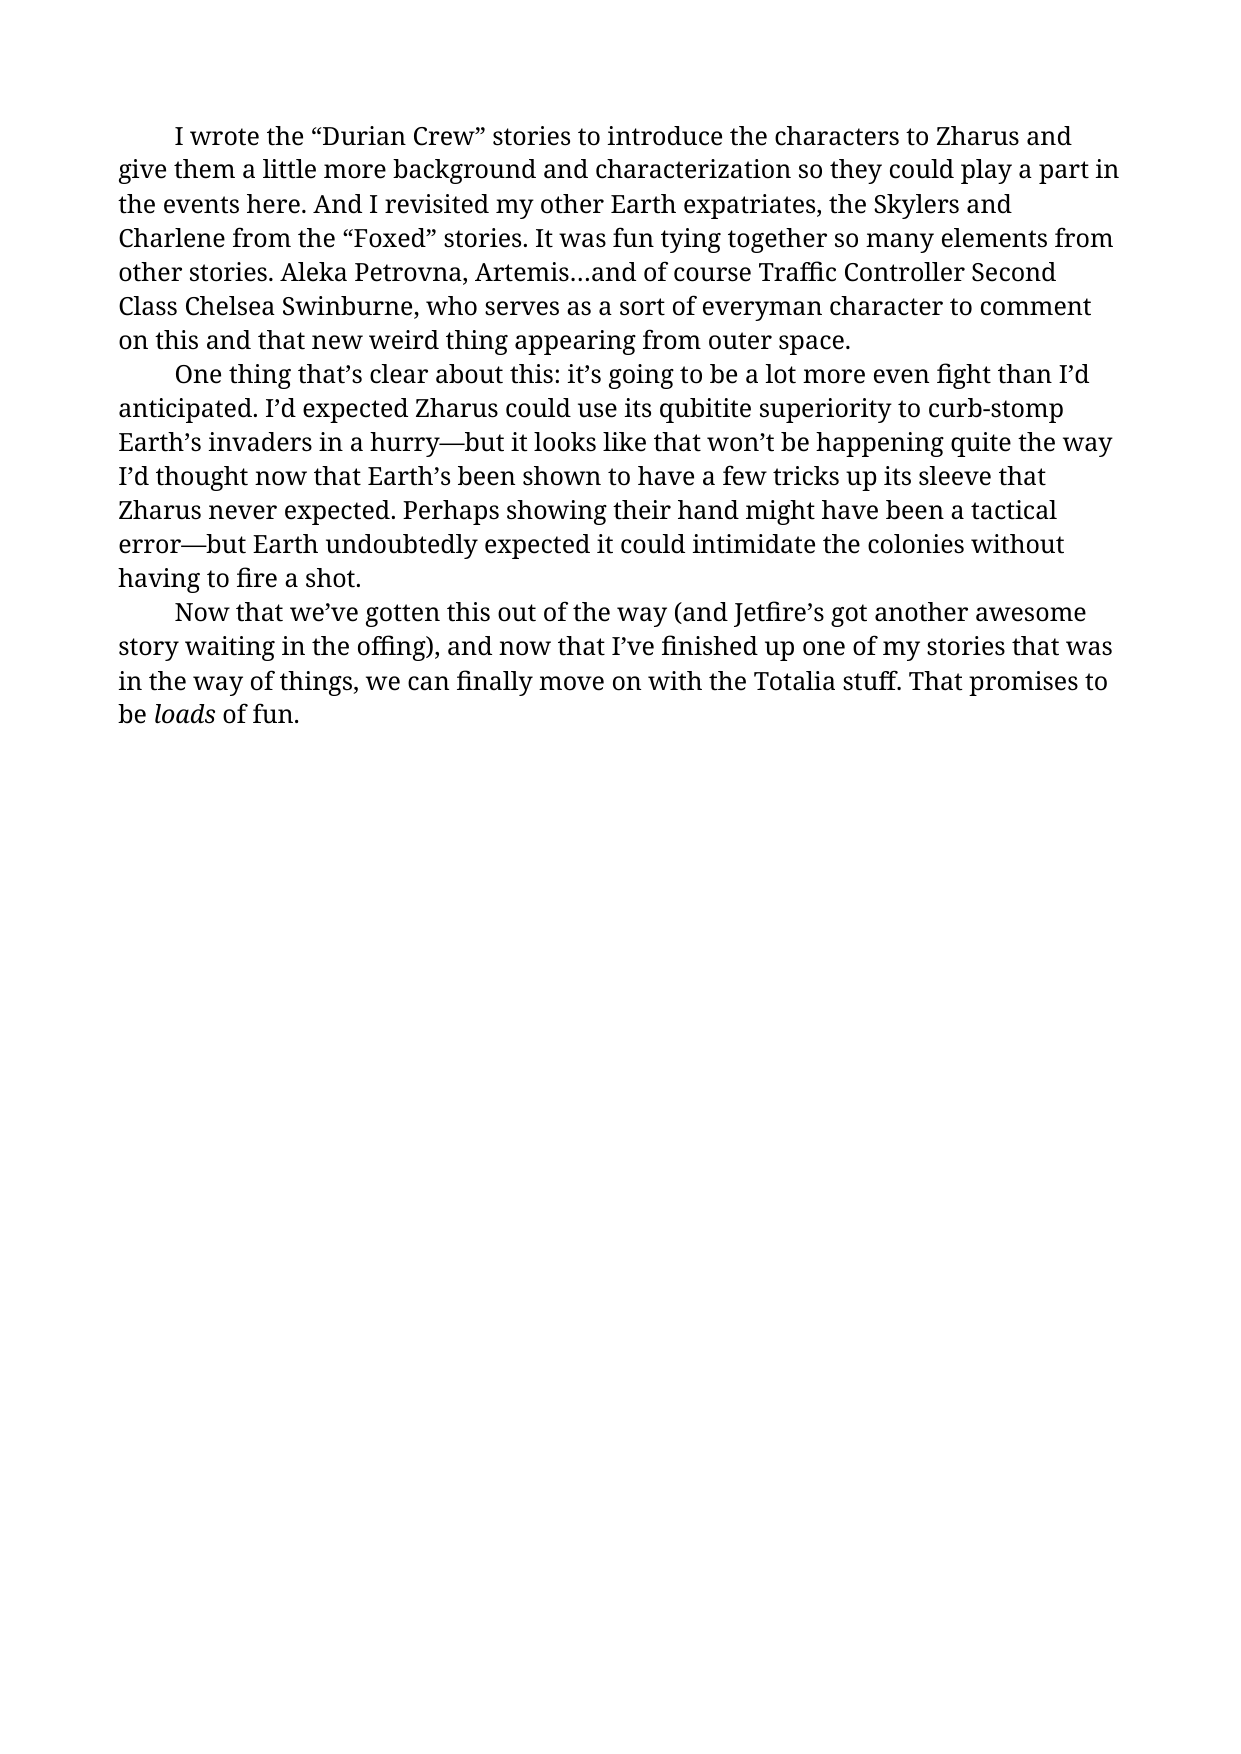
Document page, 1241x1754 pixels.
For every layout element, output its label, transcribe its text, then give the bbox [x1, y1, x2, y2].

text I wrote the “Durian Crew” stories to introduce the characters to Zharus and give them a little more background and characterization so they could play a part in the events here. And I revisited my other Earth expatriates, the Skylers and Charlene from the “Foxed” stories. It was fun tying together so many elements from other stories. Aleka Petrovna, Artemis…and of course Traffic Controller Second Class Chelsea Swinburne, who serves as a sort of everyman character to comment on this and that new weird thing appearing from outer space. [118, 118, 1122, 357]
text One thing that’s clear about this: it’s going to be a lot more even fight than I’d anticipated. I’d expected Zharus could use its qubitite superiority to curb-stomp Earth’s invaders in a hurry—but it looks like that won’t be happening quite the way I’d thought now that Earth’s been shown to have a few tricks up its sleeve that Zharus never expected. Perhaps showing their hand might have been a tactical error—but Earth undoubtedly expected it could intimidate the colonies without having to fire a shot. [118, 357, 1122, 595]
text Now that we’ve gotten this out of the way (and Jetfire’s got another awesome story waiting in the offing), and now that I’ve finished up one of my stories that was in the way of things, we can finally move on with the Totalia stuff. That promises to be loads of fun. [118, 595, 1122, 731]
